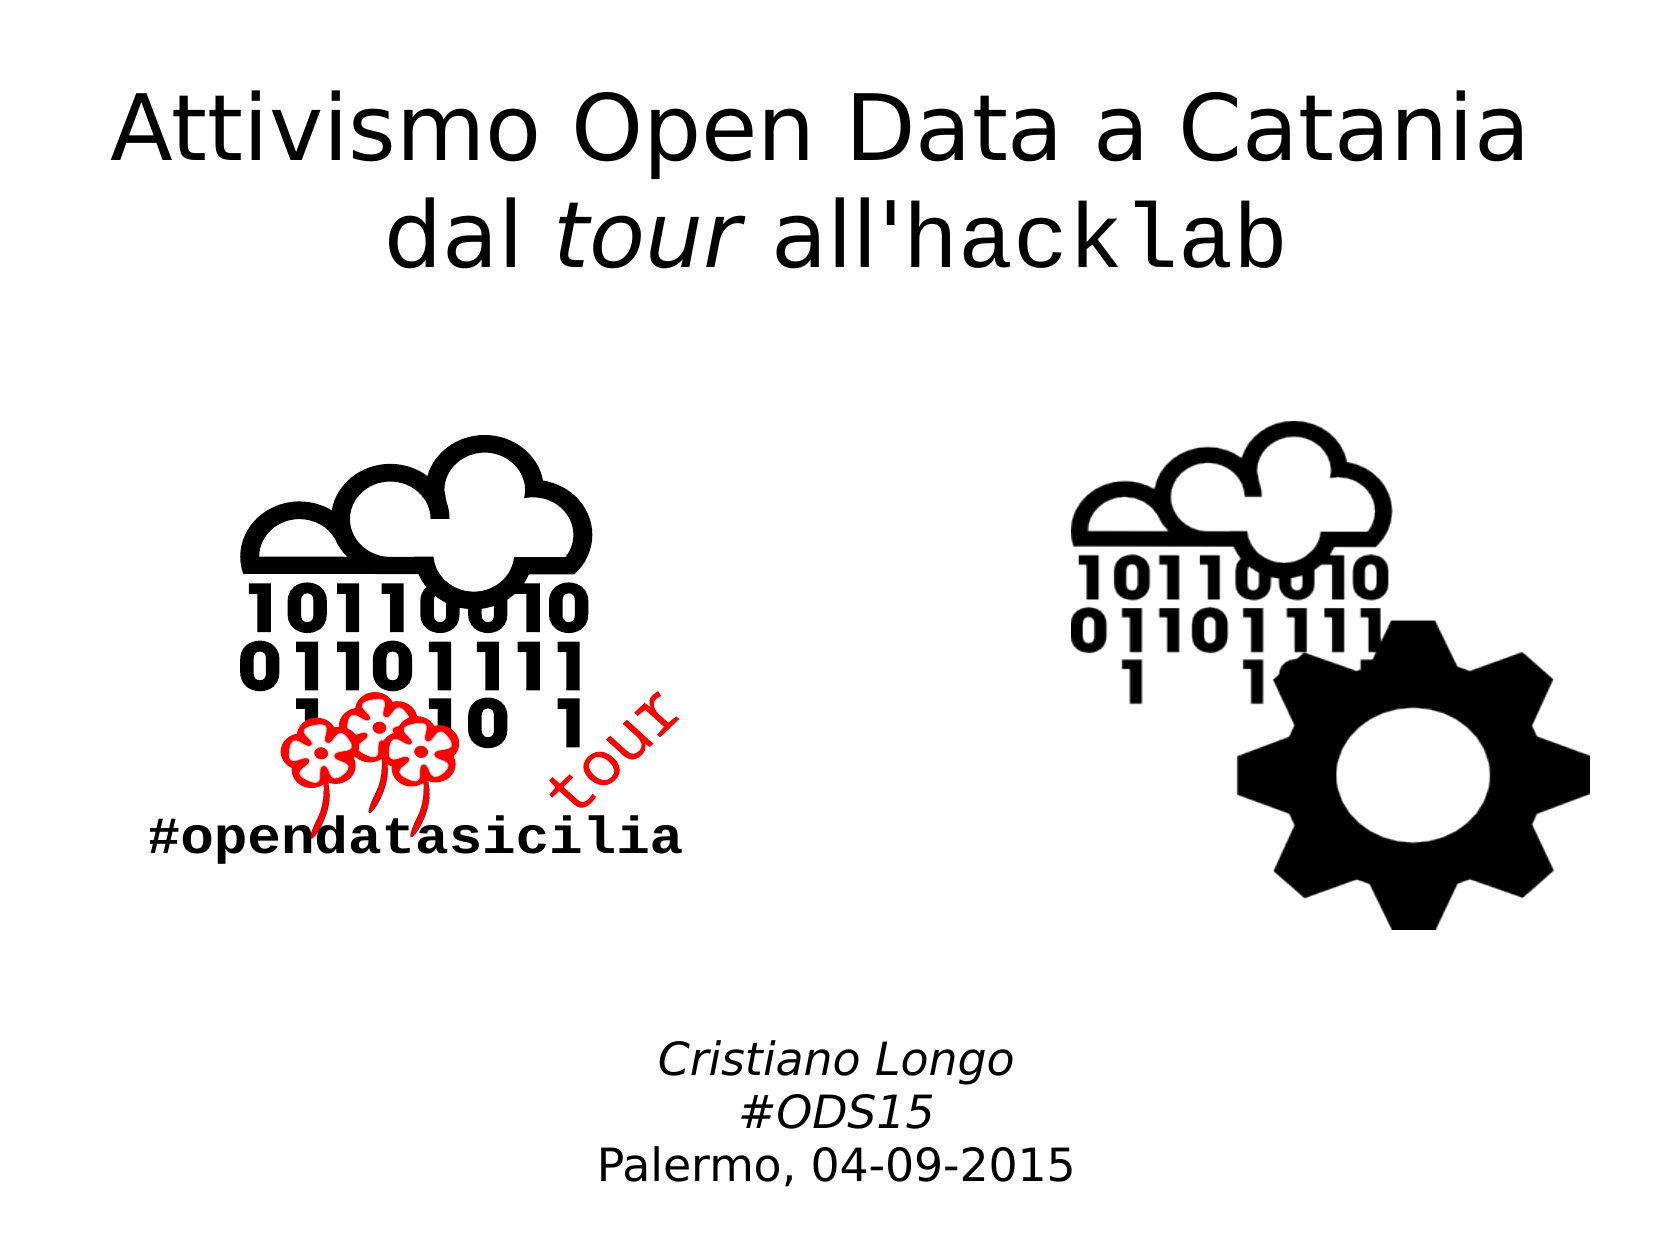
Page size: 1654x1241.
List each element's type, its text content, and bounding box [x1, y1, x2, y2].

picture [1070, 421, 1591, 931]
title Attivismo Open Data a Catania dal tour all'hacklab [82, 39, 1591, 331]
picture [150, 435, 683, 865]
title Cristiano Longo #ODS15 Palermo, 04-09-2015 [82, 1010, 1591, 1216]
